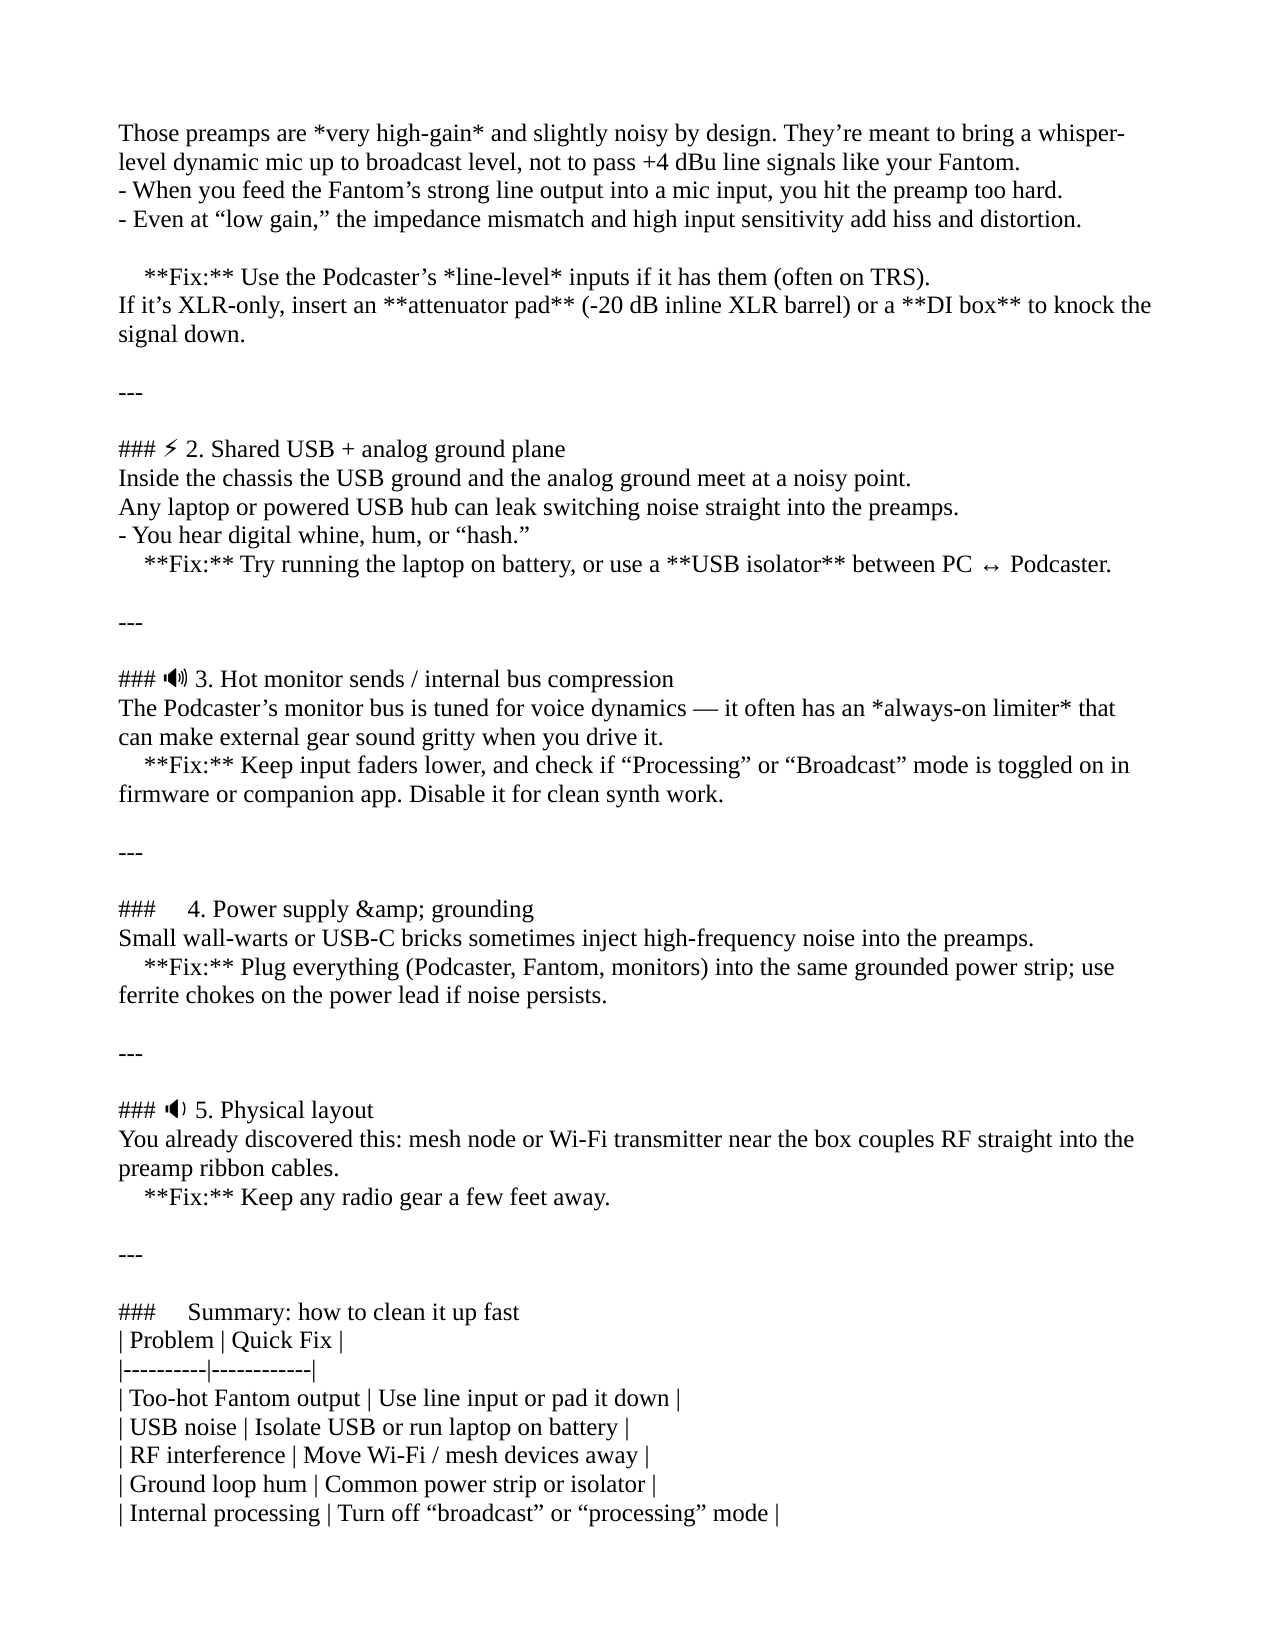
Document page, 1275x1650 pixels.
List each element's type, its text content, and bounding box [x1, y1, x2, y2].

text --- [118, 377, 1157, 406]
text --- [118, 837, 1157, 866]
text - You hear digital whine, hum, or “hash.” [118, 521, 1157, 549]
text --- [118, 607, 1157, 636]
text ✅ **Fix:** Plug everything (Podcaster, Fantom, monitors) into the same grounded power strip; use ferrite chokes on the power lead if noise persists. [118, 952, 1157, 1009]
text ✅ **Fix:** Keep input faders lower, and check if “Processing” or “Broadcast” mode is toggled on in firmware or companion app. Disable it for clean synth work. [118, 751, 1157, 808]
text | Internal processing | Turn off “broadcast” or “processing” mode | [118, 1498, 1157, 1527]
text You already discovered this: mesh node or Wi-Fi transmitter near the box couples RF straight into the preamp ribbon cables. [118, 1124, 1157, 1182]
text The Podcaster’s monitor bus is tuned for voice dynamics — it often has an *always-on limiter* that can make external gear sound gritty when you drive it. [118, 693, 1157, 751]
text --- [118, 1239, 1157, 1268]
text ### 🧰 Summary: how to clean it up fast [118, 1297, 1157, 1326]
text | Ground loop hum | Common power strip or isolator | [118, 1469, 1157, 1498]
text ### 🔊 3. Hot monitor sends / internal bus compression [118, 664, 1157, 693]
text Any laptop or powered USB hub can leak switching noise straight into the preamps. [118, 492, 1157, 521]
text | RF interference | Move Wi-Fi / mesh devices away | [118, 1441, 1157, 1469]
text --- [118, 1038, 1157, 1067]
text ✅ **Fix:** Keep any radio gear a few feet away. [118, 1182, 1157, 1211]
text | Too-hot Fantom output | Use line input or pad it down | [118, 1383, 1157, 1412]
text Inside the chassis the USB ground and the analog ground meet at a noisy point. [118, 463, 1157, 492]
text ### 🔉 5. Physical layout [118, 1096, 1157, 1124]
text ✅ **Fix:** Use the Podcaster’s *line-level* inputs if it has them (often on TRS). [118, 262, 1157, 291]
text Small wall-warts or USB-C bricks sometimes inject high-frequency noise into the preamps. [118, 923, 1157, 952]
text Those preamps are *very high-gain* and slightly noisy by design. They’re meant to bring a whisper-level dynamic mic up to broadcast level, not to pass +4 dBu line signals like your Fantom. [118, 118, 1157, 176]
text ### ⚡ 2. Shared USB + analog ground plane [118, 434, 1157, 463]
text ✅ **Fix:** Try running the laptop on battery, or use a **USB isolator** between PC ↔ Podcaster. [118, 549, 1157, 578]
text |----------|------------| [118, 1354, 1157, 1383]
text | Problem | Quick Fix | [118, 1326, 1157, 1354]
text If it’s XLR-only, insert an **attenuator pad** (-20 dB inline XLR barrel) or a **DI box** to knock the signal down. [118, 291, 1157, 348]
text | USB noise | Isolate USB or run laptop on battery | [118, 1412, 1157, 1441]
text ### 🔌 4. Power supply &amp; grounding [118, 894, 1157, 923]
text - Even at “low gain,” the impedance mismatch and high input sensitivity add hiss and distortion. [118, 204, 1157, 233]
text - When you feed the Fantom’s strong line output into a mic input, you hit the preamp too hard. [118, 176, 1157, 204]
